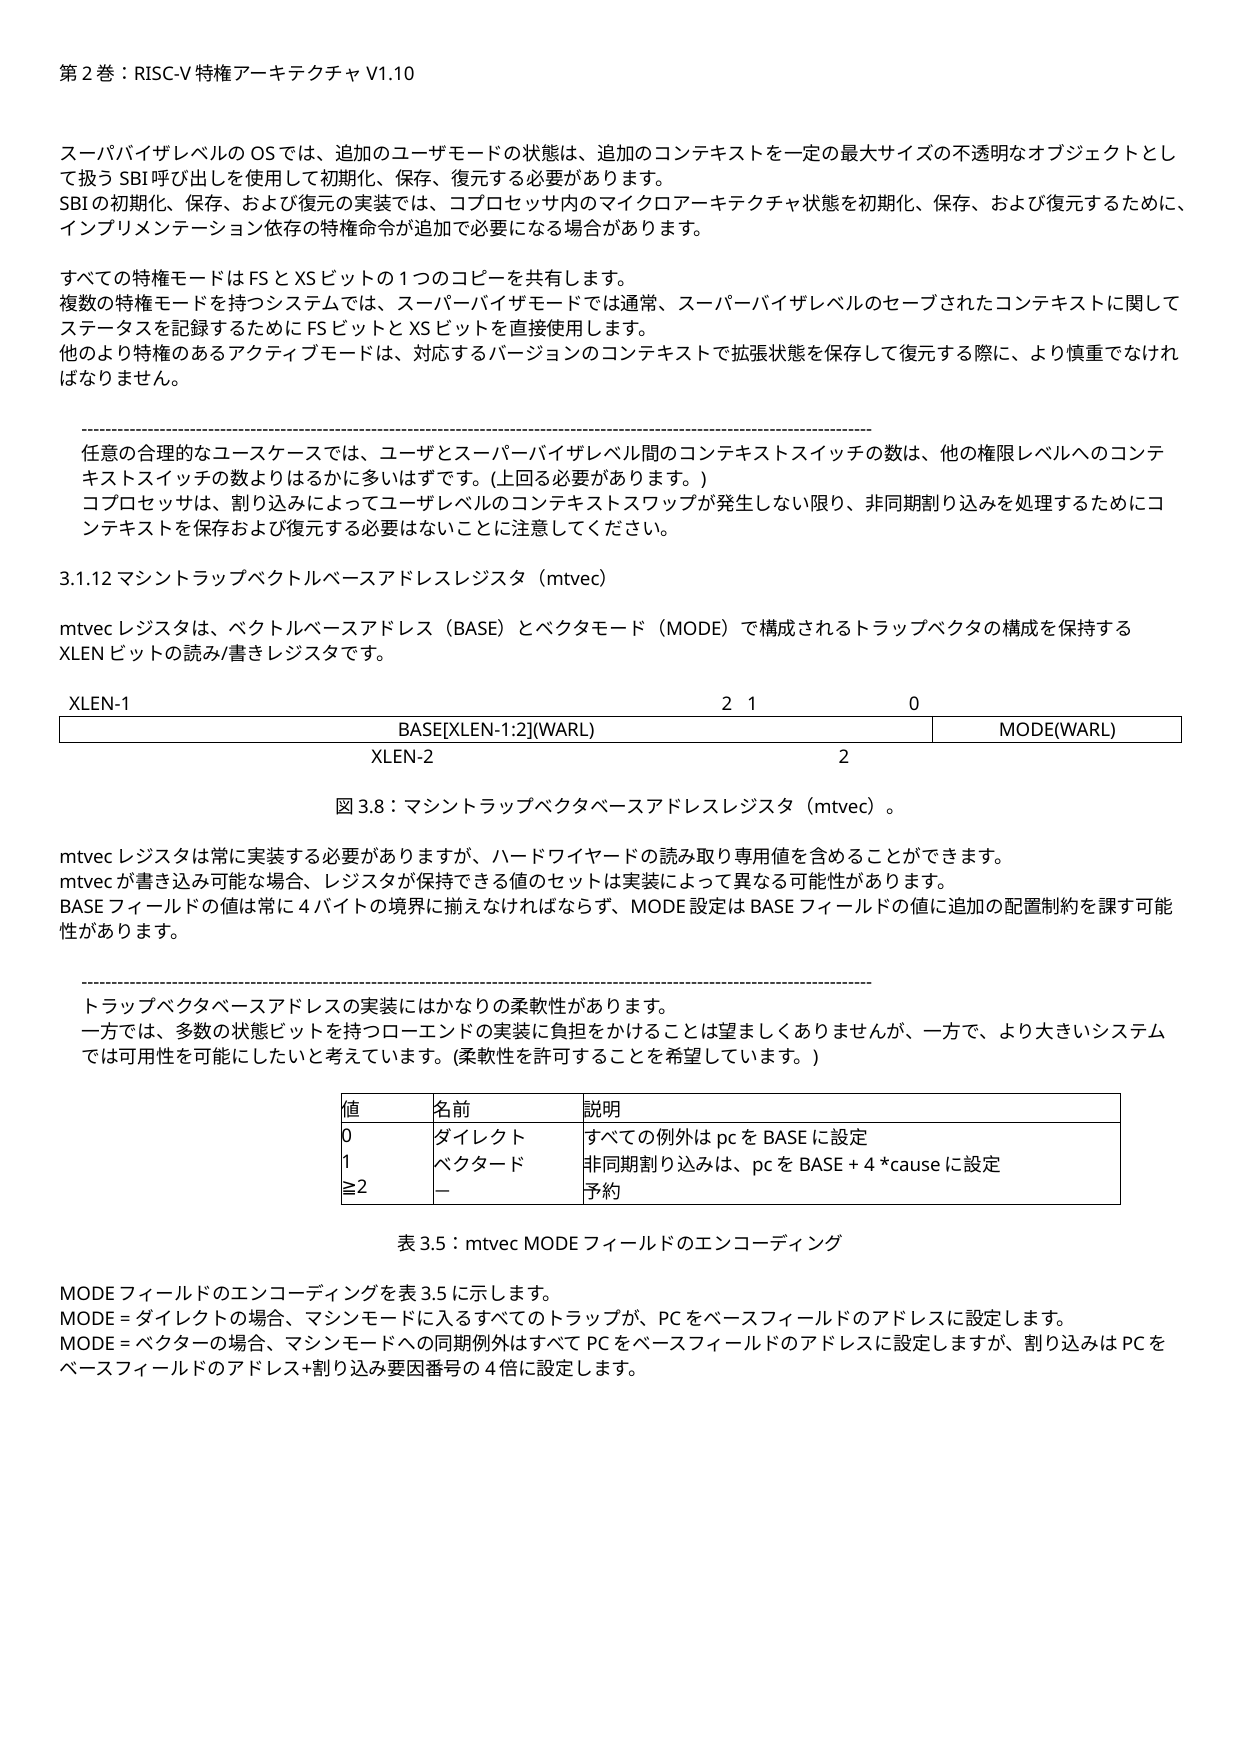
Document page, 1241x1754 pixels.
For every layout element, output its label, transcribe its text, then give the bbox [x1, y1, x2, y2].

text SBIの初期化、保存、および復元の実装では、コプロセッサ内のマイクロアーキテクチャ状態を初期化、保存、および復元するために、インプリメンテーション依存の特権命令が追加で必要になる場合があります。 [59, 191, 1181, 241]
text MODEフィールドのエンコーディングを表3.5に示します。 [59, 1280, 1181, 1305]
text ----------------------------------------------------------------------------------------------------------------------------------- [81, 416, 1181, 441]
table_header 説明 [584, 1094, 1120, 1122]
text MODE = ベクターの場合、マシンモードへの同期例外はすべてPCをベースフィールドのアドレスに設定しますが、割り込みはPCをベースフィールドのアドレス+割り込み要因番号の4倍に設定します。 [59, 1330, 1181, 1380]
table_cell すべての例外はpcをBASEに設定 非同期割り込みは、pcをBASE + 4 *causeに設定 予約 [584, 1123, 1120, 1204]
text 表3.5：mtvec MODEフィールドのエンコーディング [59, 1230, 1181, 1255]
text BASEフィールドの値は常に4バイトの境界に揃えなければならず、MODE設定はBASEフィールドの値に追加の配置制約を課す可能性があります。 [59, 893, 1181, 943]
text コプロセッサは、割り込みによってユーザレベルのコンテキストスワップが発生しない限り、非同期割り込みを処理するためにコンテキストを保存および復元する必要はないことに注意してください。 [81, 491, 1181, 541]
text すべての特権モードはFSとXSビットの1つのコピーを共有します。 [59, 266, 1181, 291]
text トラップベクタベースアドレスの実装にはかなりの柔軟性があります。 [81, 993, 1181, 1018]
text 任意の合理的なユースケースでは、ユーザとスーパーバイザレベル間のコンテキストスイッチの数は、他の権限レベルへのコンテキストスイッチの数よりはるかに多いはずです。(上回る必要があります。) [81, 441, 1181, 491]
text 他のより特権のあるアクティブモードは、対応するバージョンのコンテキストで拡張状態を保存して復元する際に、より慎重でなければなりません。 [59, 341, 1181, 391]
table_header 名前 [434, 1094, 583, 1122]
text MODE = ダイレクトの場合、マシンモードに入るすべてのトラップが、PCをベースフィールドのアドレスに設定します。 [59, 1305, 1181, 1330]
text スーパバイザレベルのOSでは、追加のユーザモードの状態は、追加のコンテキストを一定の最大サイズの不透明なオブジェクトとして扱うSBI呼び出しを使用して初期化、保存、復元する必要があります。 [59, 141, 1181, 191]
text 一方では、多数の状態ビットを持つローエンドの実装に負担をかけることは望ましくありませんが、一方で、より大きいシステムでは可用性を可能にしたいと考えています。(柔軟性を許可することを希望しています。) [81, 1018, 1181, 1068]
text 複数の特権モードを持つシステムでは、スーパーバイザモードでは通常、スーパーバイザレベルのセーブされたコンテキストに関してステータスを記録するためにFSビットとXSビットを直接使用します。 [59, 291, 1181, 341]
text XLEN-2 2 [59, 743, 1181, 768]
text 3.1.12マシントラップベクトルベースアドレスレジスタ（mtvec） [59, 566, 1181, 591]
table_header BASE[XLEN-1:2](WARL) [60, 717, 932, 742]
table_cell 0 1 ≧2 [342, 1123, 433, 1204]
text mtvecレジスタは、ベクトルベースアドレス（BASE）とベクタモード（MODE）で構成されるトラップベクタの構成を保持するXLENビットの読み/書きレジスタです。 [59, 616, 1181, 666]
table_cell ダイレクト ベクタード － [434, 1123, 583, 1204]
text XLEN-1 2 1 0 [59, 691, 1181, 716]
text ----------------------------------------------------------------------------------------------------------------------------------- [81, 968, 1181, 993]
table_header MODE(WARL) [933, 717, 1181, 742]
text mtvecが書き込み可能な場合、レジスタが保持できる値のセットは実装によって異なる可能性があります。 [59, 868, 1181, 893]
text 図3.8：マシントラップベクタベースアドレスレジスタ（mtvec）。 [59, 793, 1181, 818]
text mtvecレジスタは常に実装する必要がありますが、ハードワイヤードの読み取り専用値を含めることができます。 [59, 843, 1181, 868]
table_header 値 [342, 1094, 433, 1122]
